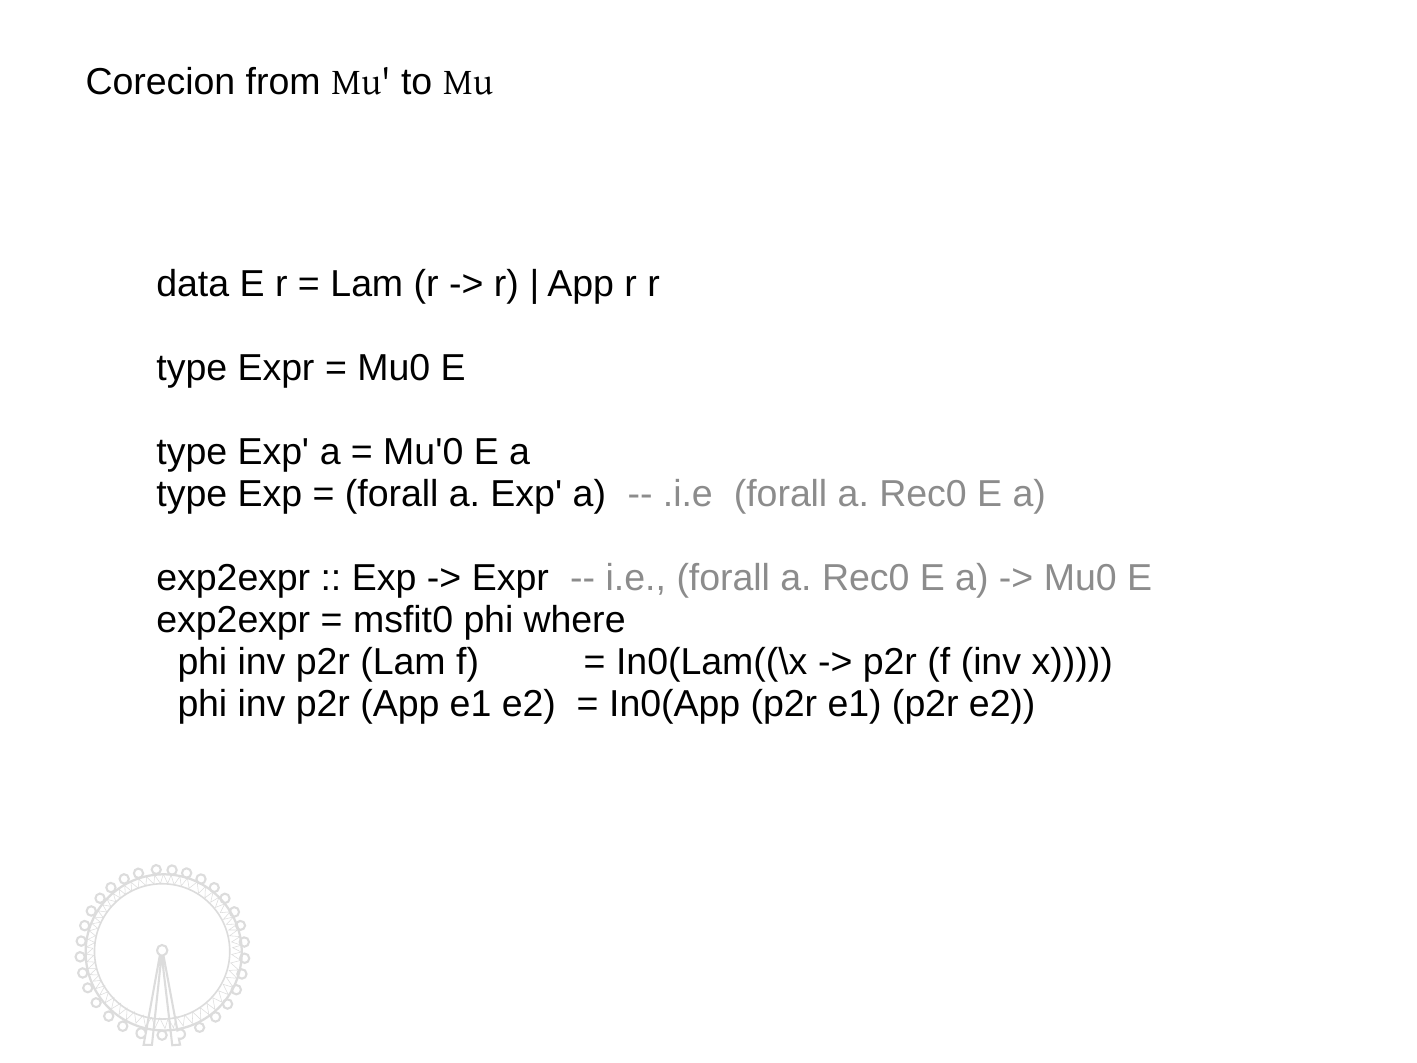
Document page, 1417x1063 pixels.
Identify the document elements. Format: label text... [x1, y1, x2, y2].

list data E r = Lam (r -> r) | App r r type Expr = Mu0 E type Exp' a = Mu'0 E a type Exp = (forall a. Exp' a) -- .i.e (forall a. Rec0 E a) exp2expr :: Exp -> Expr -- i.e., (forall a. Rec0 E a) -> Mu0 E exp2expr = msfit0 phi where phi inv p2r (Lam f) = In0(Lam((\x -> p2r (f (inv x))))) phi inv p2r (App e1 e2) = In0(App (p2r e1) (p2r e2)) [141, 255, 1276, 904]
title Corecion from Mu' to Mu [70, 53, 1346, 224]
